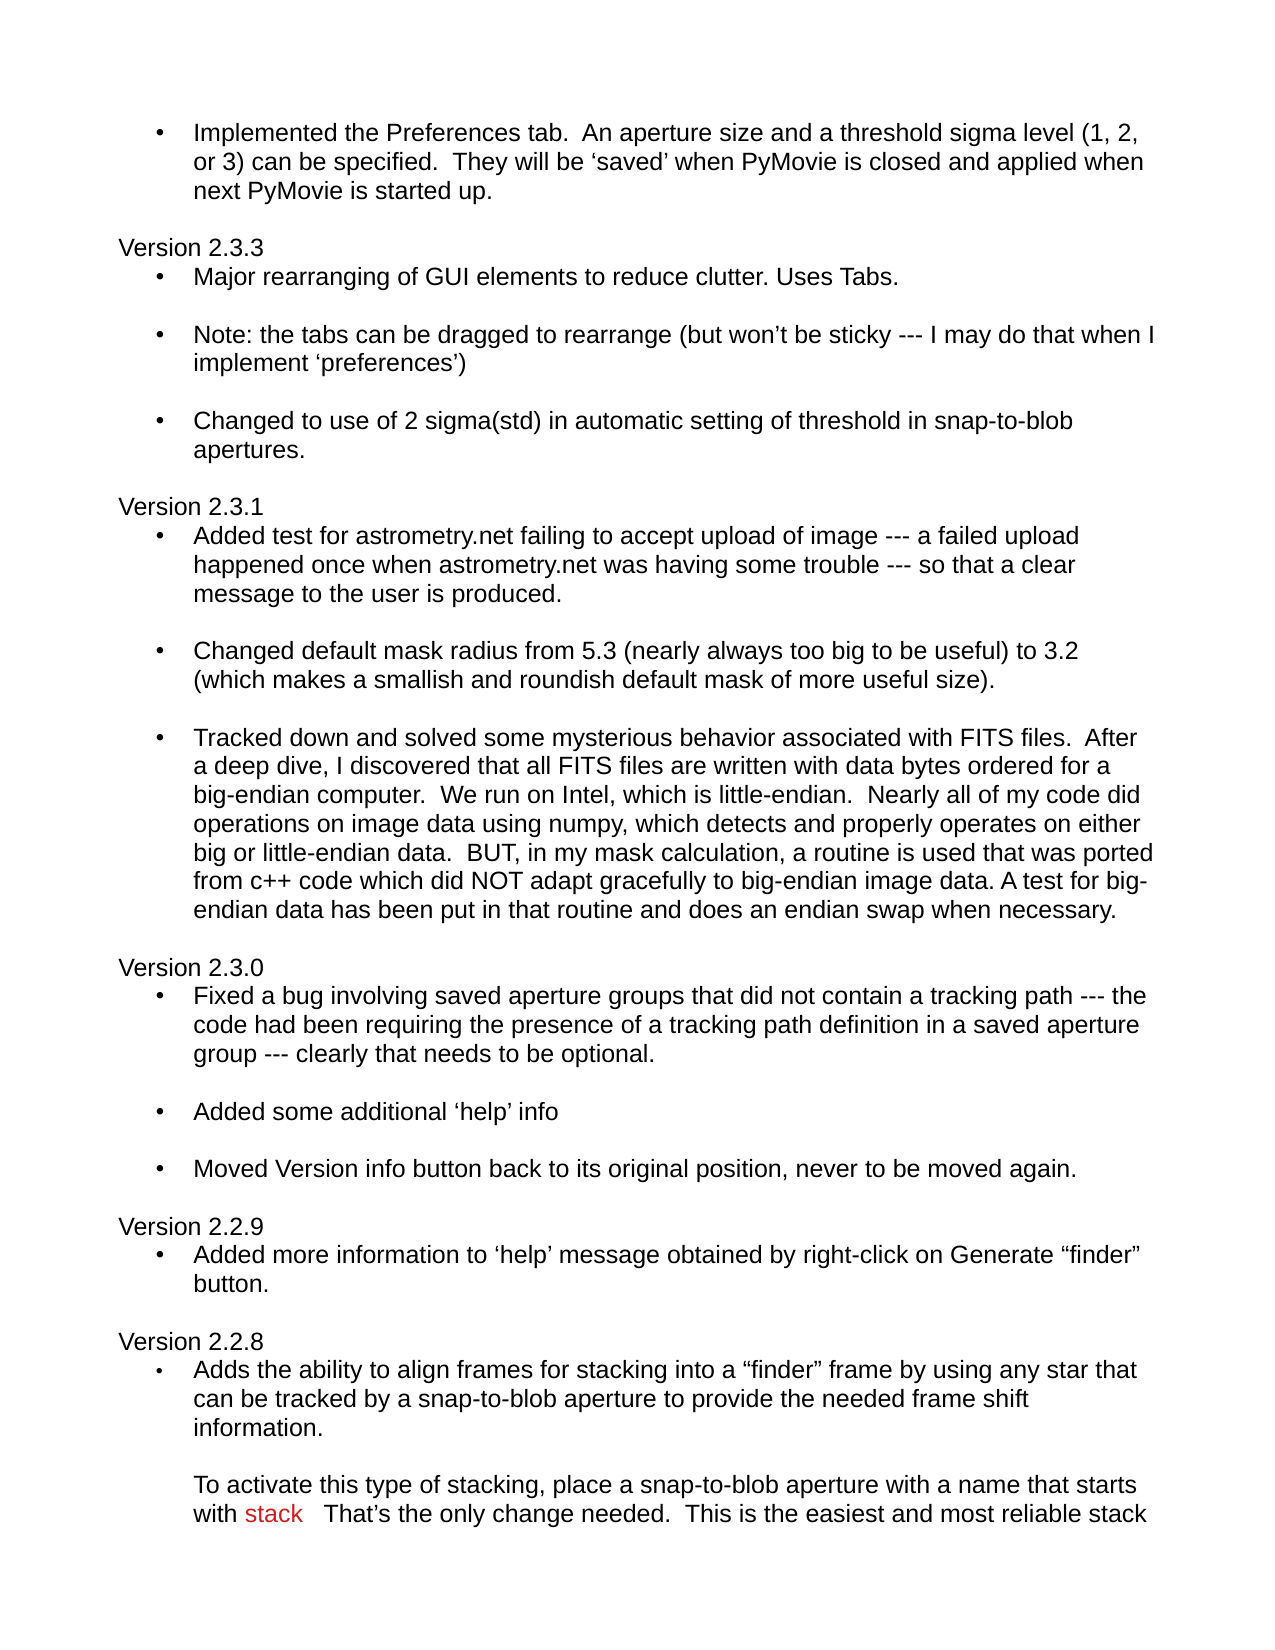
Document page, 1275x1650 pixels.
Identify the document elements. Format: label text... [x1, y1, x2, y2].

text Version 2.2.8 [118, 1327, 1157, 1356]
list Added test for astrometry.net failing to accept upload of image --- a failed upload happened once when astrometry.net was having some trouble --- so that a clear message to the user is produced. [156, 521, 1157, 636]
list Implemented the Preferences tab. An aperture size and a threshold sigma level (1, 2, or 3) can be specified. They will be ‘saved’ when PyMovie is closed and applied when next PyMovie is started up. [156, 118, 1157, 233]
list Added more information to ‘help’ message obtained by right-click on Generate “finder” button. [156, 1240, 1157, 1327]
list Note: the tabs can be dragged to rearrange (but won’t be sticky --- I may do that when I implement ‘preferences’) [156, 319, 1157, 406]
list Changed to use of 2 sigma(std) in automatic setting of threshold in snap-to-blob apertures. [156, 406, 1157, 492]
list Tracked down and solved some mysterious behavior associated with FITS files. After a deep dive, I discovered that all FITS files are written with data bytes ordered for a big-endian computer. We run on Intel, which is little-endian. Nearly all of my code did operations on image data using numpy, which detects and properly operates on either big or little-endian data. BUT, in my mask calculation, a routine is used that was ported from c++ code which did NOT adapt gracefully to big-endian image data. A test for big-endian data has been put in that routine and does an endian swap when necessary. [156, 722, 1157, 953]
list Major rearranging of GUI elements to reduce clutter. Uses Tabs. [156, 262, 1157, 319]
list Adds the ability to align frames for stacking into a “finder” frame by using any star that can be tracked by a snap-to-blob aperture to provide the needed frame shift information. To activate this type of stacking, place a snap-to-blob aperture with a name that starts with stack That’s the only change needed. This is the easiest and most reliable stack [156, 1356, 1157, 1528]
text Version 2.3.3 [118, 233, 1157, 262]
list Changed default mask radius from 5.3 (nearly always too big to be useful) to 3.2 (which makes a smallish and roundish default mask of more useful size). [156, 636, 1157, 722]
text Version 2.3.1 [118, 492, 1157, 521]
text Version 2.3.0 [118, 953, 1157, 981]
list Moved Version info button back to its original position, never to be moved again. [156, 1154, 1157, 1212]
text Version 2.2.9 [118, 1212, 1157, 1240]
list Fixed a bug involving saved aperture groups that did not contain a tracking path --- the code had been requiring the presence of a tracking path definition in a saved aperture group --- clearly that needs to be optional. [156, 981, 1157, 1096]
list Added some additional ‘help’ info [156, 1096, 1157, 1154]
